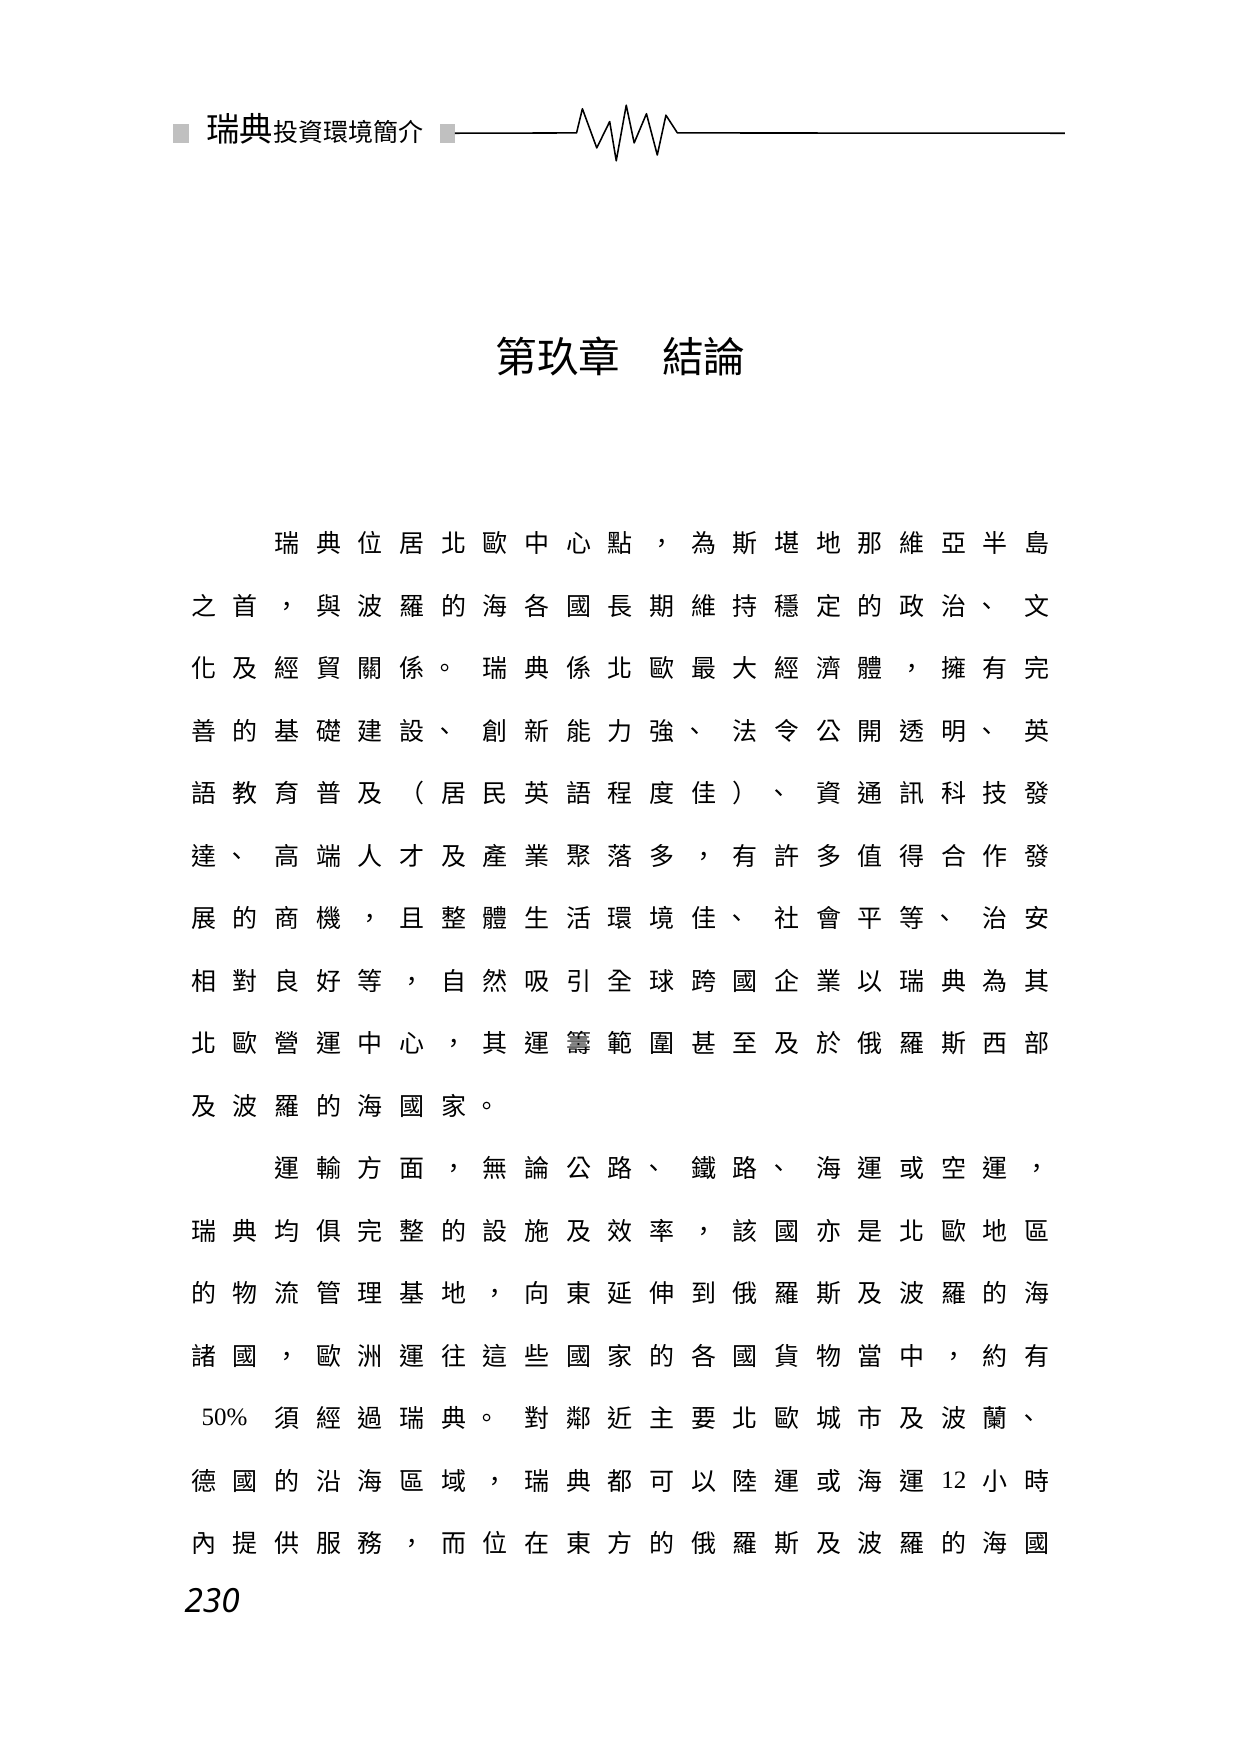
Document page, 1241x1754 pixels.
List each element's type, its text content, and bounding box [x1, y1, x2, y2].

text 第玖章 結論 [183, 313, 1058, 375]
text 運輸方面，無論公路、鐵路、海運或空運，瑞典均俱完整的設施及效率，該國亦是北歐地區的物流管理基地，向東延伸到俄羅斯及波羅的海諸國，歐洲運往這些國家的各國貨物當中，約有50%須經過瑞典。對鄰近主要北歐城市及波蘭、德國的沿海區域，瑞典都可以陸運或海運12小時內提供服務，而位在東方的俄羅斯及波羅的海國 [183, 1125, 1058, 1563]
text 瑞典位居北歐中心點，為斯堪地那維亞半島之首，與波羅的海各國長期維持穩定的政治、文化及經貿關係。瑞典係北歐最大經濟體，擁有完善的基礎建設、創新能力強、法令公開透明、英語教育普及（居民英語程度佳）、資通訊科技發達、高端人才及產業聚落多，有許多值得合作發展的商機，且整體生活環境佳、社會平等、治安相對良好等，自然吸引全球跨國企業以瑞典為其北歐營運中心，其運籌範圍甚至及於俄羅斯西部及波羅的海國家。 [183, 500, 1058, 1125]
